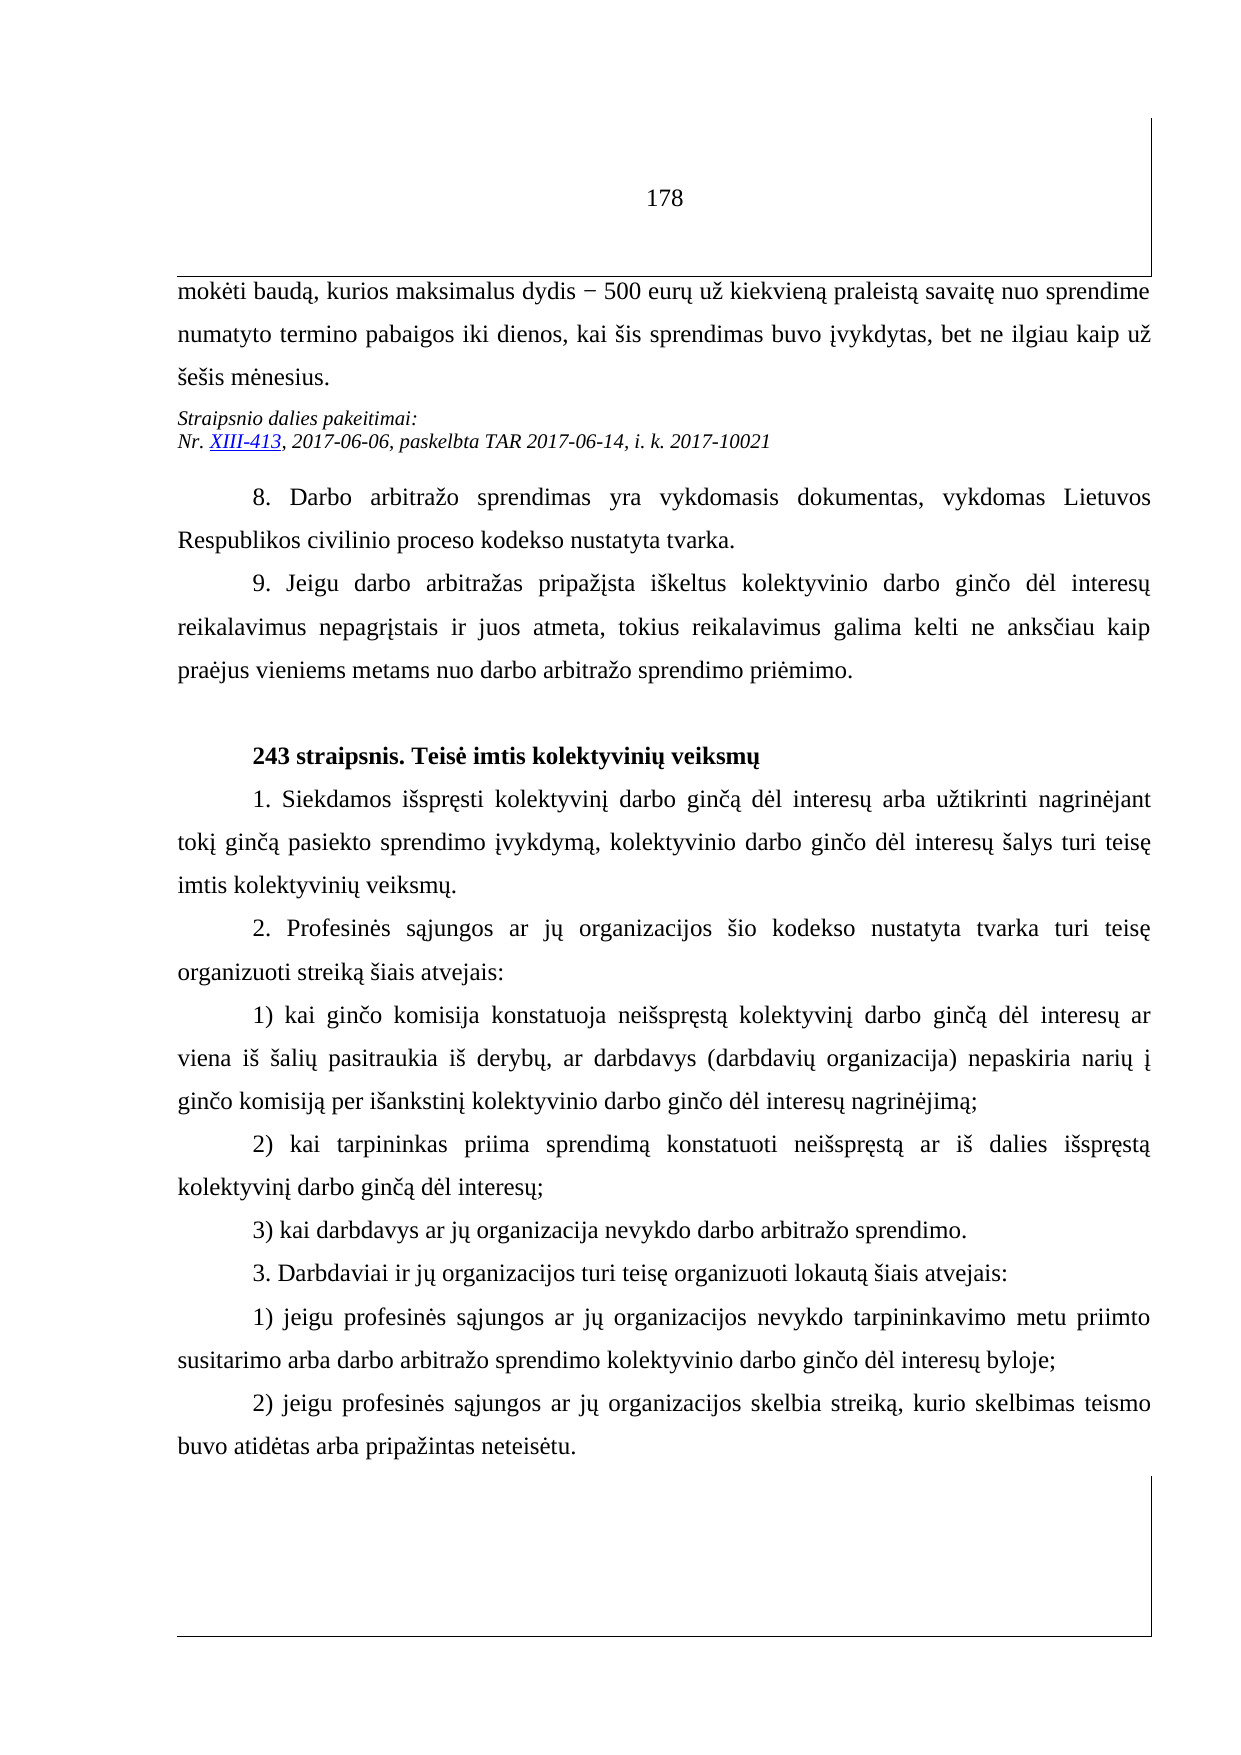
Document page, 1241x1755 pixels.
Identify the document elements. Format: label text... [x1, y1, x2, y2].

text 2) jeigu profesinės sąjungos ar jų organizacijos skelbia streiką, kurio skelbimas teismo buvo atidėtas arba pripažintas neteisėtu. [177, 1388, 1152, 1460]
text Straipsnio dalies pakeitimai: [177, 405, 1152, 429]
text 8. Darbo arbitražo sprendimas yra vykdomasis dokumentas, vykdomas Lietuvos Respublikos civilinio proceso kodekso nustatyta tvarka. [177, 482, 1152, 554]
text 1) jeigu profesinės sąjungos ar jų organizacijos nevykdo tarpininkavimo metu priimto susitarimo arba darbo arbitražo sprendimo kolektyvinio darbo ginčo dėl interesų byloje; [177, 1302, 1152, 1373]
text 2. Profesinės sąjungos ar jų organizacijos šio kodekso nustatyta tvarka turi teisę organizuoti streiką šiais atvejais: [177, 913, 1152, 985]
text Nr. XIII-413, 2017-06-06, paskelbta TAR 2017-06-14, i. k. 2017-10021 [177, 429, 1152, 453]
subtitle 243 straipsnis. Teisė imtis kolektyvinių veiksmų [177, 741, 1152, 770]
text 3. Darbdaviai ir jų organizacijos turi teisę organizuoti lokautą šiais atvejais: [177, 1258, 1152, 1287]
text 1) kai ginčo komisija konstatuoja neišspręstą kolektyvinį darbo ginčą dėl interesų ar viena iš šalių pasitraukia iš derybų, ar darbdavys (darbdavių organizacija) nepaskiria narių į ginčo komisiją per išankstinį kolektyvinio darbo ginčo dėl interesų nagrinėjimą; [177, 1000, 1152, 1115]
text 3) kai darbdavys ar jų organizacija nevykdo darbo arbitražo sprendimo. [177, 1215, 1152, 1244]
text 2) kai tarpininkas priima sprendimą konstatuoti neišspręstą ar iš dalies išspręstą kolektyvinį darbo ginčą dėl interesų; [177, 1129, 1152, 1201]
text mokėti baudą, kurios maksimalus dydis − 500 eurų už kiekvieną praleistą savaitę nuo sprendime numatyto termino pabaigos iki dienos, kai šis sprendimas buvo įvykdytas, bet ne ilgiau kaip už šešis mėnesius. [177, 276, 1152, 391]
text 9. Jeigu darbo arbitražas pripažįsta iškeltus kolektyvinio darbo ginčo dėl interesų reikalavimus nepagrįstais ir juos atmeta, tokius reikalavimus galima kelti ne anksčiau kaip praėjus vieniems metams nuo darbo arbitražo sprendimo priėmimo. [177, 568, 1152, 683]
text 1. Siekdamos išspręsti kolektyvinį darbo ginčą dėl interesų arba užtikrinti nagrinėjant tokį ginčą pasiekto sprendimo įvykdymą, kolektyvinio darbo ginčo dėl interesų šalys turi teisę imtis kolektyvinių veiksmų. [177, 784, 1152, 899]
